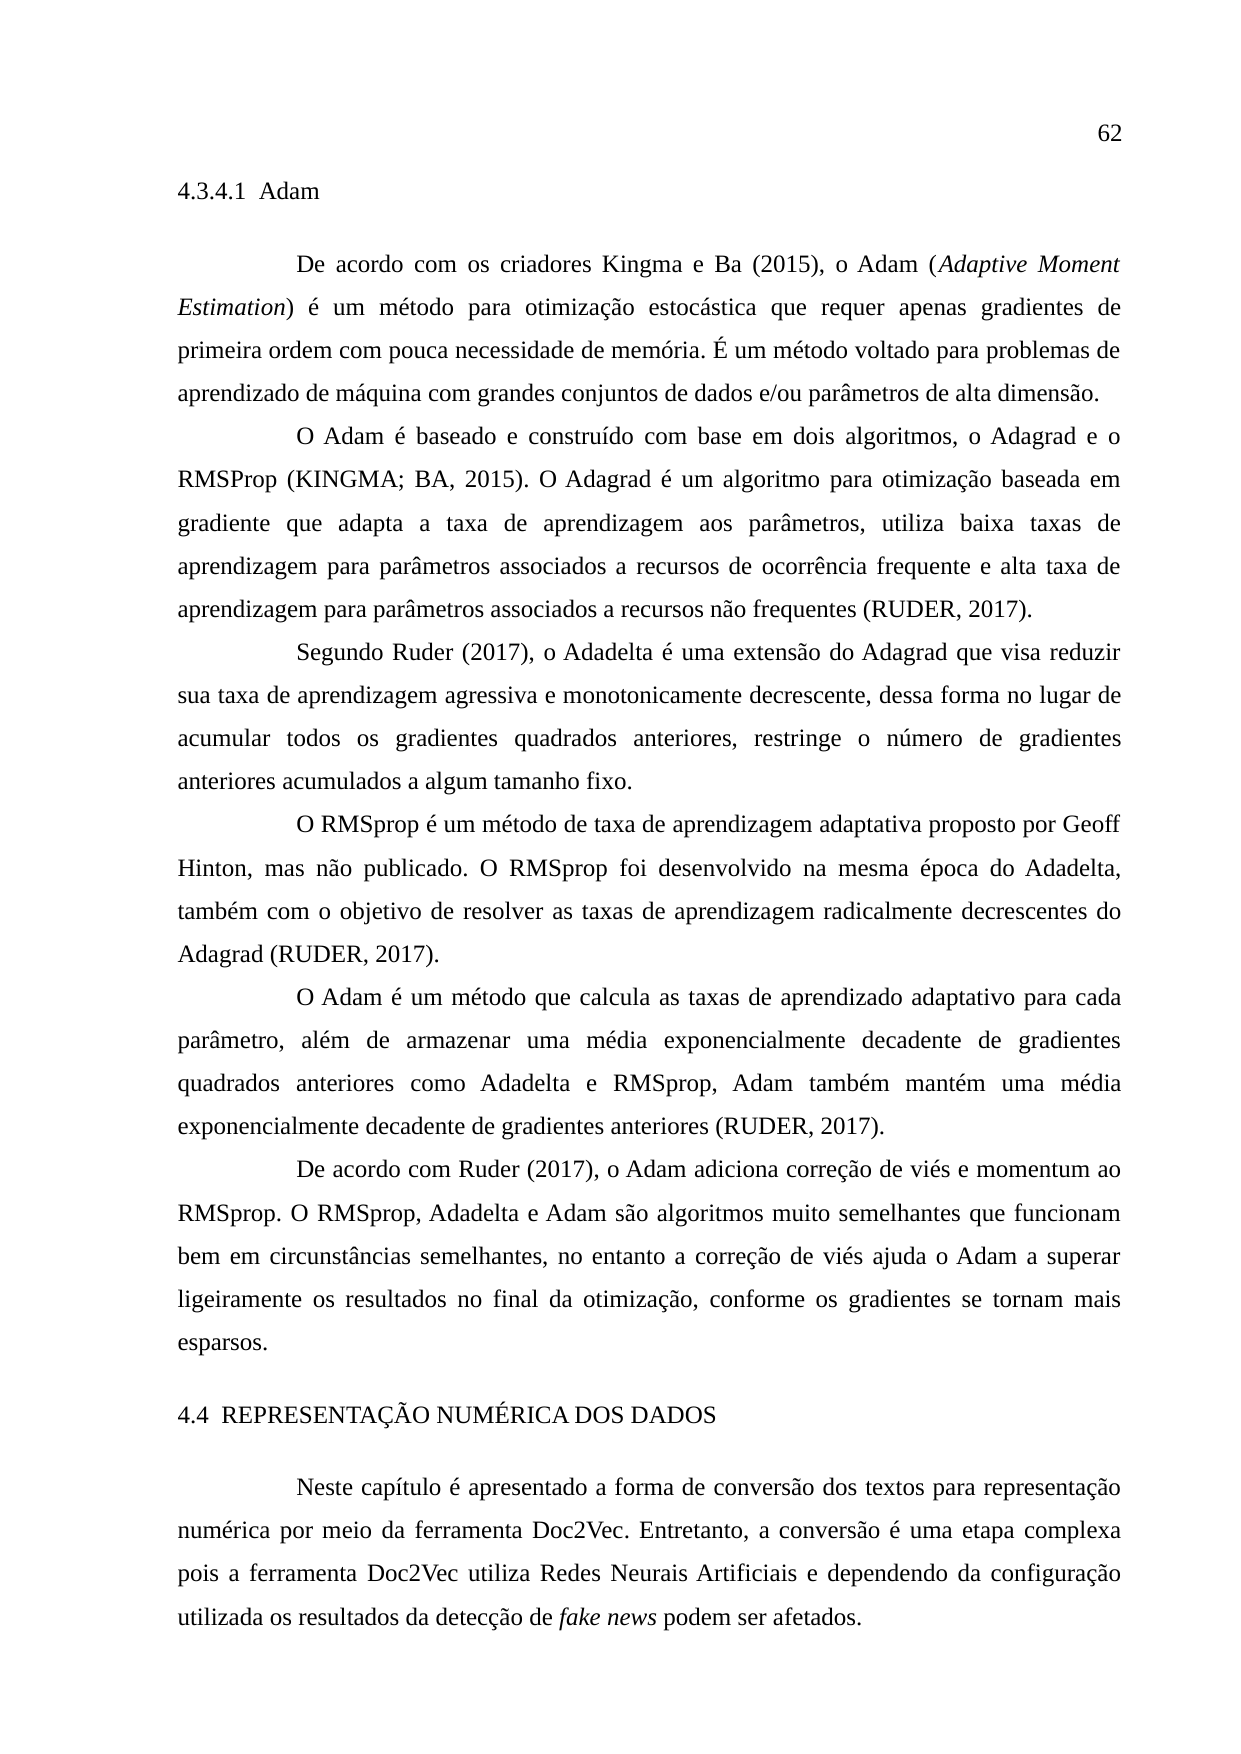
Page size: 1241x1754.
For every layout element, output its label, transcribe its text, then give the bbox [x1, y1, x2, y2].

text Segundo Ruder (2017), o Adadelta é uma extensão do Adagrad que visa reduzir sua taxa de aprendizagem agressiva e monotonicamente decrescente, dessa forma no lugar de acumular todos os gradientes quadrados anteriores, restringe o número de gradientes anteriores acumulados a algum tamanho fixo. [177, 637, 1122, 795]
text O RMSprop é um método de taxa de aprendizagem adaptativa proposto por Geoff Hinton, mas não publicado. O RMSprop foi desenvolvido na mesma época do Adadelta, também com o objetivo de resolver as taxas de aprendizagem radicalmente decrescentes do Adagrad (RUDER, 2017). [177, 809, 1122, 968]
text De acordo com os criadores Kingma e Ba (2015), o Adam (Adaptive Moment Estimation) é um método para otimização estocástica que requer apenas gradientes de primeira ordem com pouca necessidade de memória. É um método voltado para problemas de aprendizado de máquina com grandes conjuntos de dados e/ou parâmetros de alta dimensão. [177, 249, 1122, 407]
subtitle REPRESENTAÇÃO NUMÉRICA DOS DADOS [177, 1400, 1122, 1428]
subtitle Adam [177, 176, 1122, 205]
text De acordo com Ruder (2017), o Adam adiciona correção de viés e momentum ao RMSprop. O RMSprop, Adadelta e Adam são algoritmos muito semelhantes que funcionam bem em circunstâncias semelhantes, no entanto a correção de viés ajuda o Adam a superar ligeiramente os resultados no final da otimização, conforme os gradientes se tornam mais esparsos. [177, 1154, 1122, 1356]
text Neste capítulo é apresentado a forma de conversão dos textos para representação numérica por meio da ferramenta Doc2Vec. Entretanto, a conversão é uma etapa complexa pois a ferramenta Doc2Vec utiliza Redes Neurais Artificiais e dependendo da configuração utilizada os resultados da detecção de fake news podem ser afetados. [177, 1472, 1122, 1630]
text O Adam é baseado e construído com base em dois algoritmos, o Adagrad e o RMSProp (KINGMA; BA, 2015). O Adagrad é um algoritmo para otimização baseada em gradiente que adapta a taxa de aprendizagem aos parâmetros, utiliza baixa taxas de aprendizagem para parâmetros associados a recursos de ocorrência frequente e alta taxa de aprendizagem para parâmetros associados a recursos não frequentes (RUDER, 2017). [177, 421, 1122, 623]
text O Adam é um método que calcula as taxas de aprendizado adaptativo para cada parâmetro, além de armazenar uma média exponencialmente decadente de gradientes quadrados anteriores como Adadelta e RMSprop, Adam também mantém uma média exponencialmente decadente de gradientes anteriores (RUDER, 2017). [177, 982, 1122, 1140]
